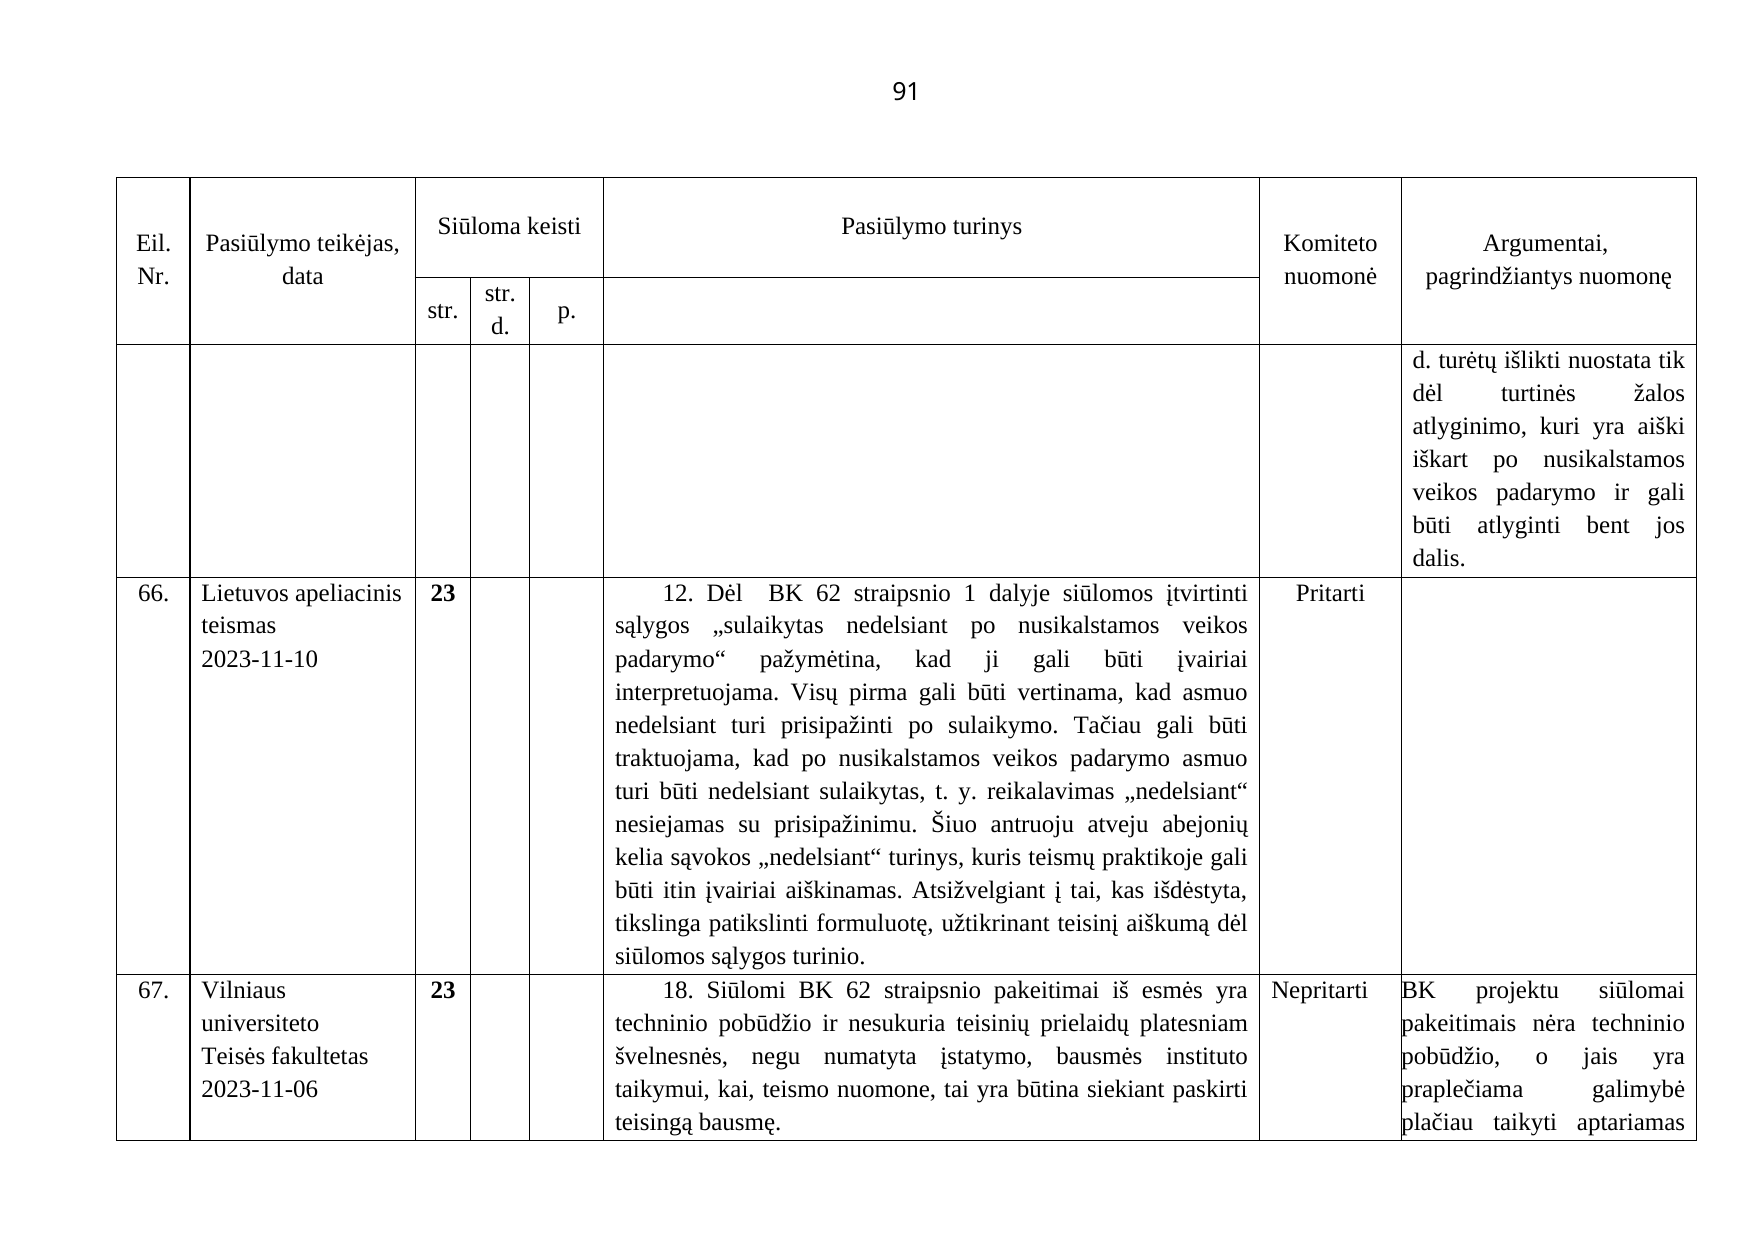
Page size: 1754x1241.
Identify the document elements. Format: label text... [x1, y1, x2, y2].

table_cell p. [530, 278, 603, 344]
table_cell [117, 345, 189, 577]
table_cell Pritarti [1260, 578, 1401, 974]
table_cell [191, 345, 415, 577]
table_cell 23 [416, 578, 470, 974]
table_cell [1402, 578, 1696, 974]
table_cell BK projektu siūlomai pakeitimais nėra techninio pobūdžio, o jais yra praplečiama galimybė plačiau taikyti aptariamas [1402, 975, 1696, 1140]
table_header Pasiūlymo teikėjas, data [191, 178, 415, 344]
table_cell [471, 578, 529, 974]
table_cell [530, 578, 603, 974]
table_cell [1260, 345, 1401, 577]
table_header Eil. Nr. [117, 178, 189, 344]
table_cell d. turėtų išlikti nuostata tik dėl turtinės žalos atlyginimo, kuri yra aiški iškart po nusikalstamos veikos padarymo ir gali būti atlyginti bent jos dalis. [1402, 345, 1696, 577]
table_cell 18. Siūlomi BK 62 straipsnio pakeitimai iš esmės yra techninio pobūdžio ir nesukuria teisinių prielaidų platesniam švelnesnės, negu numatyta įstatymo, bausmės instituto taikymui, kai, teismo nuomone, tai yra būtina siekiant paskirti teisingą bausmę. [604, 975, 1259, 1140]
table_cell [604, 345, 1259, 577]
table_cell str. [416, 278, 470, 344]
table_cell Nepritarti [1260, 975, 1401, 1140]
table_cell [471, 975, 529, 1140]
table_cell 67. [117, 975, 189, 1140]
table_cell [604, 278, 1259, 344]
table_cell [530, 975, 603, 1140]
table_cell [471, 345, 529, 577]
table_cell Vilniaus universiteto Teisės fakultetas 2023-11-06 [191, 975, 415, 1140]
table_cell [416, 345, 470, 577]
table_header Argumentai, pagrindžiantys nuomonę [1402, 178, 1696, 344]
table_cell 66. [117, 578, 189, 974]
table_header Pasiūlymo turinys [604, 178, 1259, 277]
table_cell str. d. [471, 278, 529, 344]
table_cell 12. Dėl BK 62 straipsnio 1 dalyje siūlomos įtvirtinti sąlygos „sulaikytas nedelsiant po nusikalstamos veikos padarymo“ pažymėtina, kad ji gali būti įvairiai interpretuojama. Visų pirma gali būti vertinama, kad asmuo nedelsiant turi prisipažinti po sulaikymo. Tačiau gali būti traktuojama, kad po nusikalstamos veikos padarymo asmuo turi būti nedelsiant sulaikytas, t. y. reikalavimas „nedelsiant“ nesiejamas su prisipažinimu. Šiuo antruoju atveju abejonių kelia sąvokos „nedelsiant“ turinys, kuris teismų praktikoje gali būti itin įvairiai aiškinamas. Atsižvelgiant į tai, kas išdėstyta, tikslinga patikslinti formuluotę, užtikrinant teisinį aiškumą dėl siūlomos sąlygos turinio. [604, 578, 1259, 974]
table_cell Lietuvos apeliacinis teismas 2023-11-10 [191, 578, 415, 974]
table_cell [530, 345, 603, 577]
table_header Siūloma keisti [416, 178, 603, 277]
table_cell 23 [416, 975, 470, 1140]
table_header Komiteto nuomonė [1260, 178, 1401, 344]
